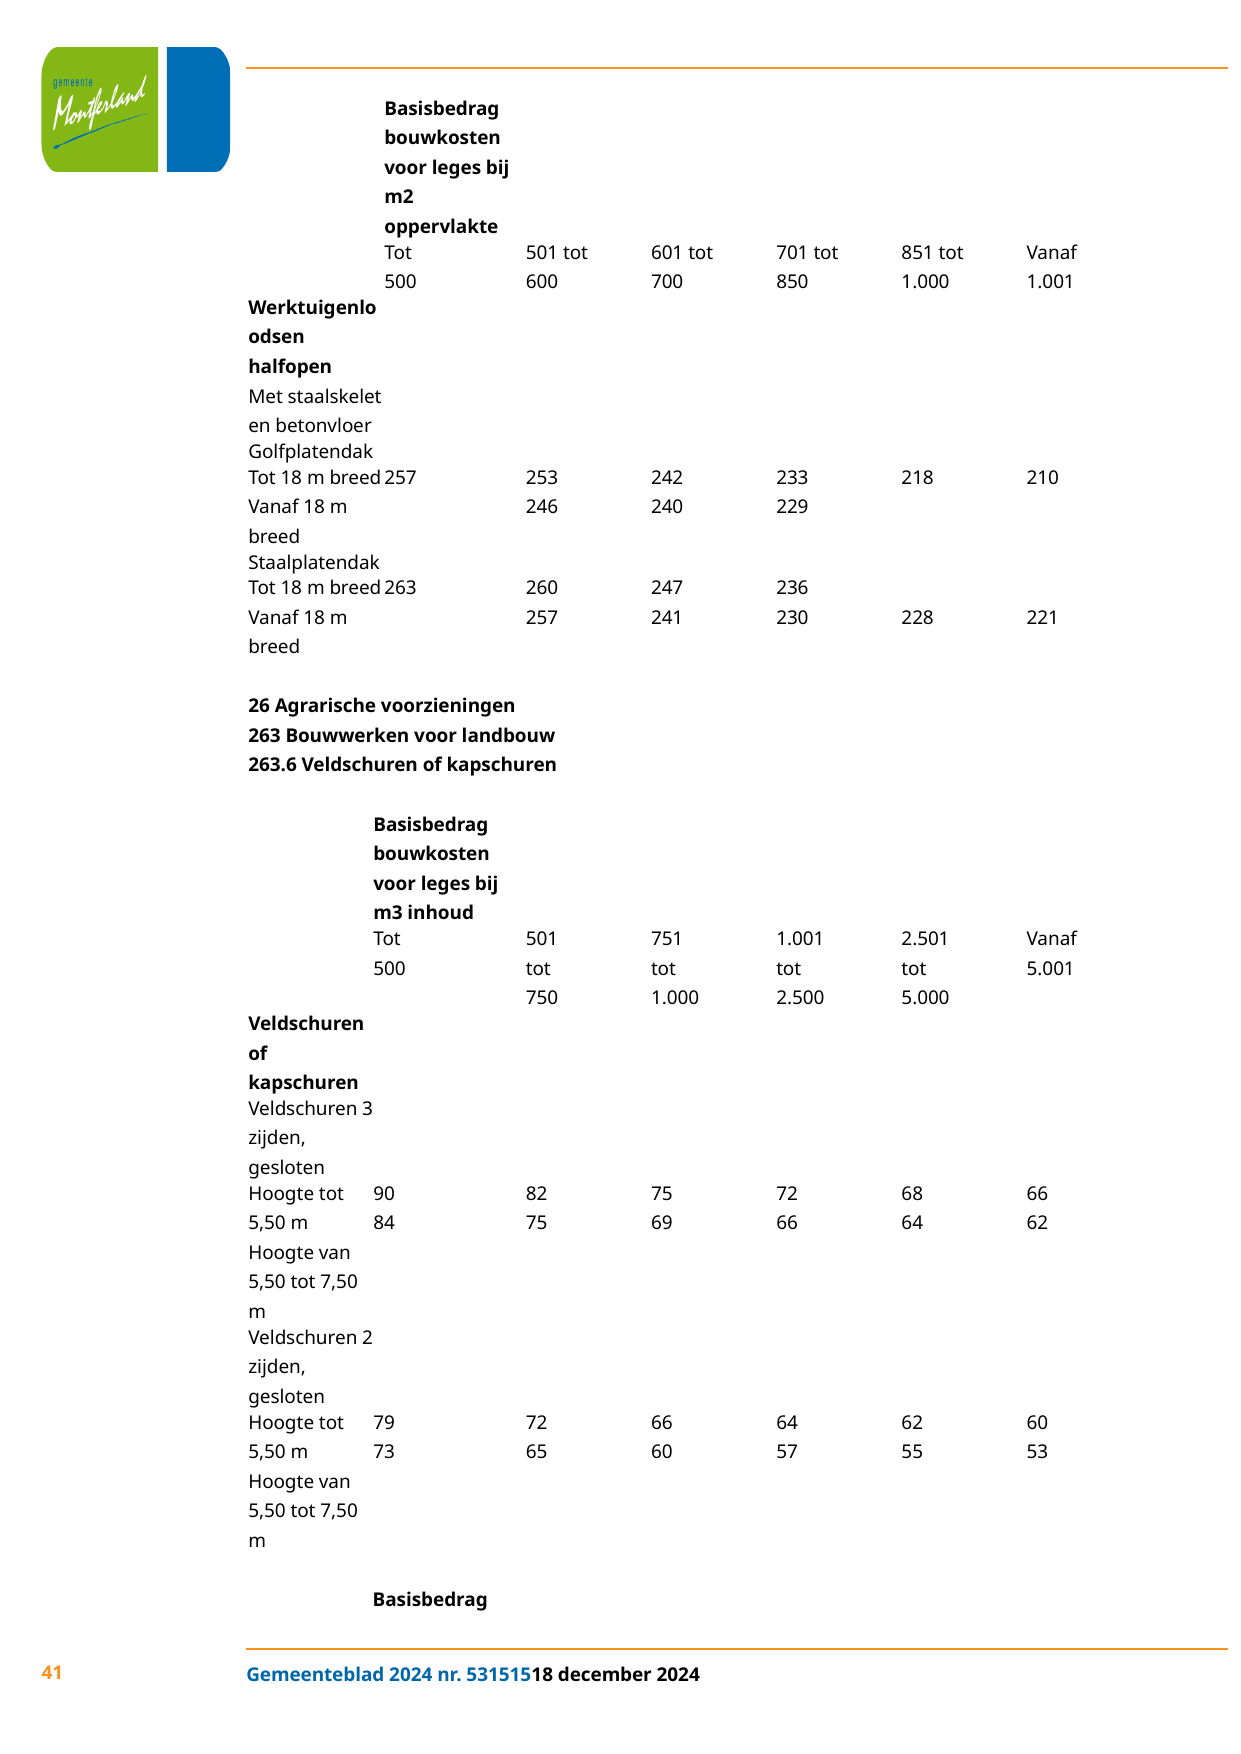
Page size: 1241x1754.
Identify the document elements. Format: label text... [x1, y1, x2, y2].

table_cell 221 [1026, 575, 1152, 659]
table_cell [384, 294, 526, 438]
table_cell 62 55 [901, 1409, 1026, 1553]
table_cell [776, 294, 901, 438]
table_cell 257 [384, 464, 526, 549]
table_cell 218 [901, 464, 1026, 549]
table_cell Veldschuren 3 zijden, gesloten [248, 1095, 373, 1180]
text 263.6 Veldschuren of kapschuren [248, 751, 1152, 777]
table_cell 701 tot 850 [776, 239, 901, 294]
table_cell 501 tot 750 [526, 925, 651, 1010]
table_cell [373, 1010, 526, 1095]
table_cell 253 246 [526, 464, 651, 549]
table_cell 501 tot 600 [526, 239, 651, 294]
table_cell 236 230 [776, 575, 901, 659]
table_cell [901, 294, 1026, 438]
text 263 Bouwwerken voor landbouw [248, 722, 1152, 748]
table_cell 2.501 tot 5.000 [901, 925, 1026, 1010]
table_cell [526, 1095, 651, 1180]
table_cell 72 65 [526, 1409, 651, 1553]
table_cell 228 [901, 575, 1026, 659]
table_cell 72 66 [776, 1180, 901, 1324]
table_cell 66 62 [1026, 1180, 1152, 1324]
table_cell [776, 1095, 901, 1180]
table_cell [776, 438, 901, 464]
table_cell 210 [1026, 464, 1152, 549]
table_cell Vanaf 1.001 [1026, 239, 1152, 294]
table_cell [651, 549, 776, 574]
table_cell [651, 438, 776, 464]
table_header Basisbedrag [373, 1586, 529, 1612]
table_cell [248, 925, 373, 1010]
table_cell 751 tot 1.000 [651, 925, 776, 1010]
table_cell [384, 549, 526, 574]
table_cell [373, 1095, 526, 1180]
table_cell 260 257 [526, 575, 651, 659]
table_cell 601 tot 700 [651, 239, 776, 294]
table_cell [651, 1010, 776, 1095]
table_cell 75 69 [651, 1180, 776, 1324]
table_cell [901, 1095, 1026, 1180]
table_cell [776, 1324, 901, 1409]
table_cell [1026, 294, 1152, 438]
table_cell [901, 1324, 1026, 1409]
table_cell [526, 294, 651, 438]
table_cell 90 84 [373, 1180, 526, 1324]
table_cell 66 60 [651, 1409, 776, 1553]
table_cell Staalplatendak [248, 549, 384, 574]
table_cell 79 73 [373, 1409, 526, 1553]
table_cell 64 57 [776, 1409, 901, 1553]
table_cell Veldschuren 2 zijden, gesloten [248, 1324, 373, 1409]
table_cell 68 64 [901, 1180, 1026, 1324]
picture [41, 47, 231, 172]
table_cell [526, 438, 651, 464]
table_cell Werktuigenloodsen halfopen Met staalskelet en betonvloer [248, 294, 384, 438]
table_cell Veldschuren of kapschuren [248, 1010, 373, 1095]
table_header [248, 1586, 372, 1612]
table_cell Tot 18 m breed Vanaf 18 m breed [248, 575, 384, 659]
table_cell [1026, 1095, 1152, 1180]
table_cell Hoogte tot 5,50 m Hoogte van 5,50 tot 7,50 m [248, 1180, 373, 1324]
table_cell [651, 1324, 776, 1409]
text 26 Agrarische voorzieningen [248, 692, 1152, 718]
table_cell [901, 438, 1026, 464]
table_cell [901, 549, 1026, 574]
table_cell [901, 1010, 1026, 1095]
table_cell [384, 438, 526, 464]
table_cell [526, 549, 651, 574]
table_cell 1.001 tot 2.500 [776, 925, 901, 1010]
table_cell [651, 294, 776, 438]
table_cell [248, 239, 384, 294]
table_cell Tot 18 m breed Vanaf 18 m breed [248, 464, 384, 549]
table_cell 60 53 [1026, 1409, 1152, 1553]
table_cell [1026, 438, 1152, 464]
table_cell [526, 1324, 651, 1409]
table_cell 242 240 [651, 464, 776, 549]
table_cell 247 241 [651, 575, 776, 659]
table_cell Golfplatendak [248, 438, 384, 464]
table_cell Tot 500 [373, 925, 526, 1010]
table_cell 851 tot 1.000 [901, 239, 1026, 294]
table_header Basisbedrag bouwkosten voor leges bij m3 inhoud [373, 811, 526, 925]
table_cell Hoogte tot 5,50 m Hoogte van 5,50 tot 7,50 m [248, 1409, 373, 1553]
table_cell Vanaf 5.001 [1026, 925, 1152, 1010]
table_cell [1026, 1010, 1152, 1095]
table_cell [373, 1324, 526, 1409]
table_cell [776, 549, 901, 574]
table_cell [1026, 549, 1152, 574]
table_cell 263 [384, 575, 526, 659]
table_cell [526, 1010, 651, 1095]
table_header [248, 95, 384, 239]
table_header [248, 811, 373, 925]
table_header Basisbedrag bouwkosten voor leges bij m2 oppervlakte [384, 95, 526, 239]
table_cell 233 229 [776, 464, 901, 549]
table_cell [776, 1010, 901, 1095]
table_cell [651, 1095, 776, 1180]
table_cell 82 75 [526, 1180, 651, 1324]
table_cell Tot 500 [384, 239, 526, 294]
table_cell [1026, 1324, 1152, 1409]
